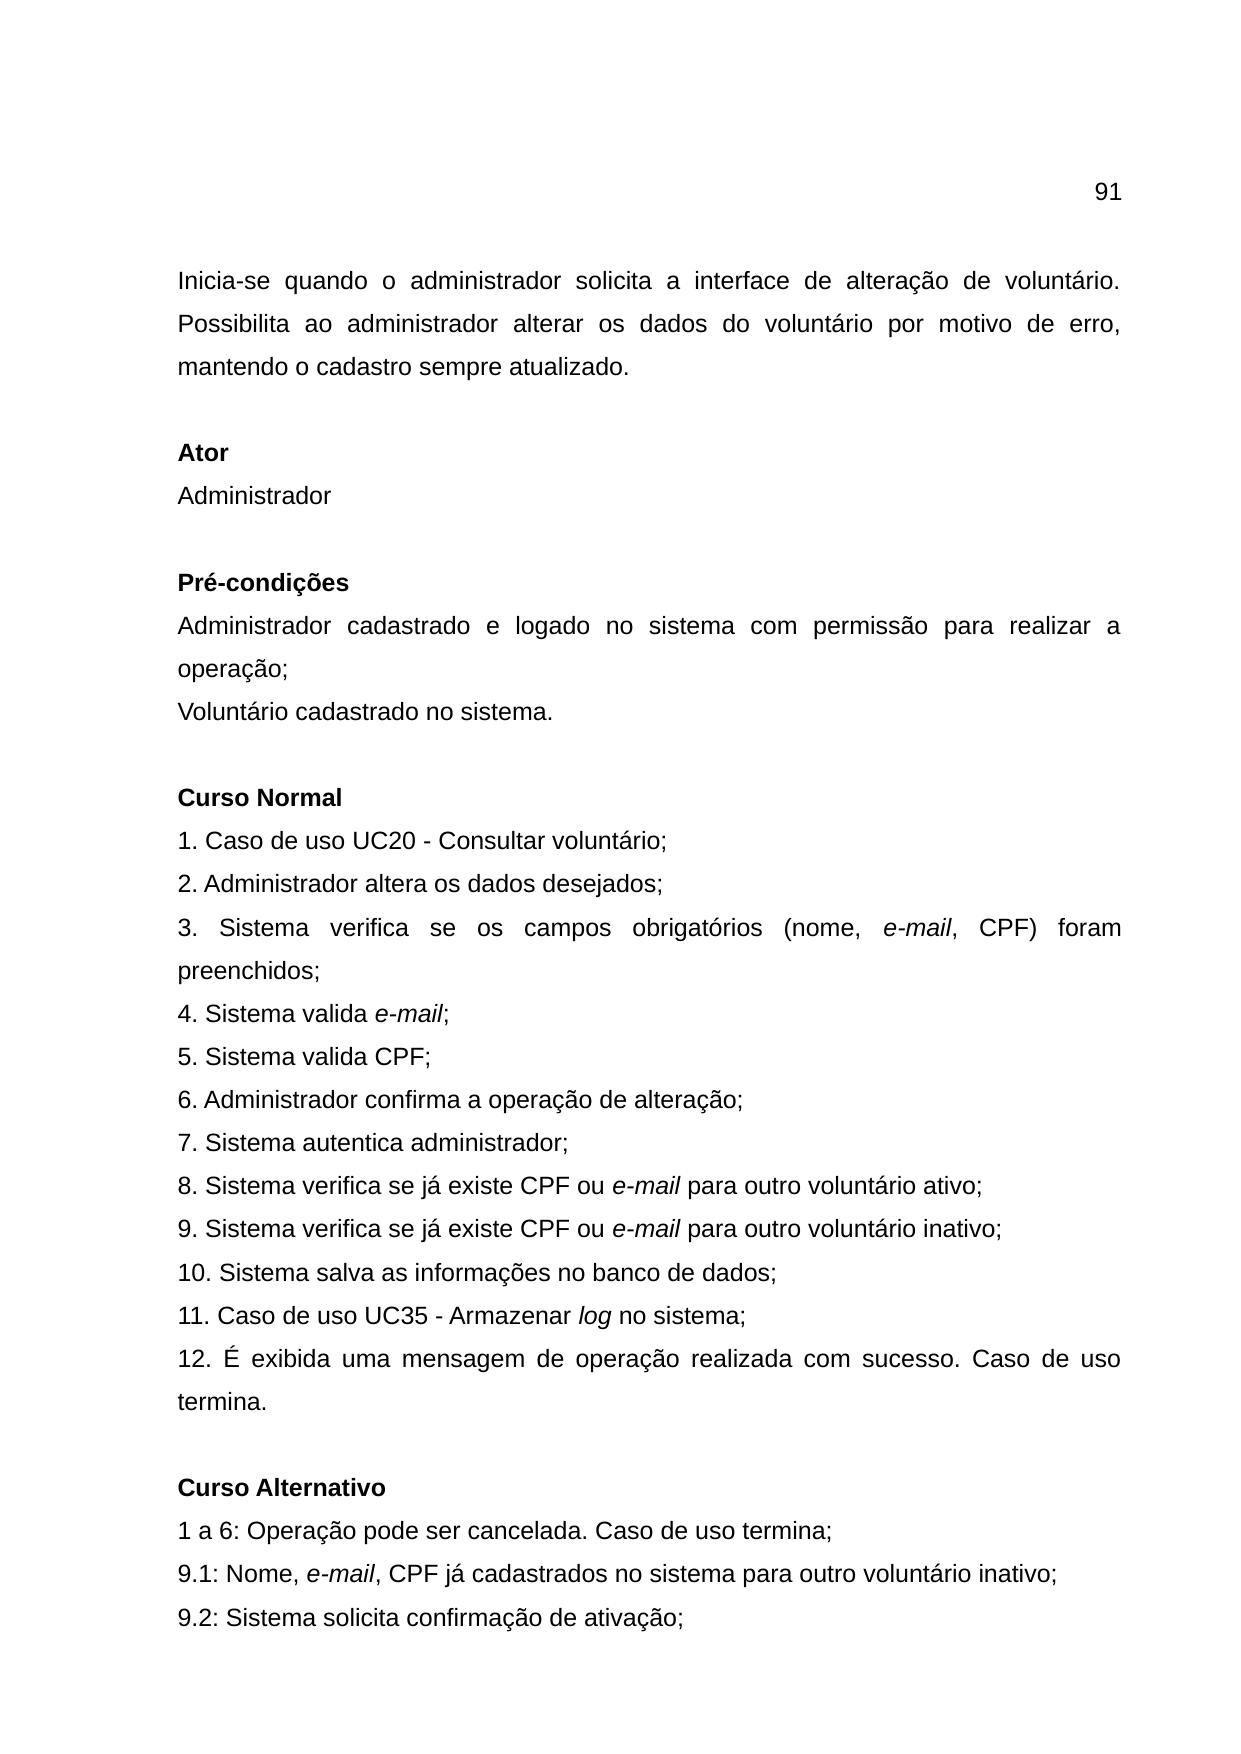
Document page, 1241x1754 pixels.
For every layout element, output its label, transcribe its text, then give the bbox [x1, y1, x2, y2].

text 1. Caso de uso UC20 - Consultar voluntário; [177, 826, 1122, 855]
text Curso Normal [177, 783, 1122, 812]
text 4. Sistema valida e-mail; [177, 999, 1122, 1028]
text Administrador cadastrado e logado no sistema com permissão para realizar a operação; [177, 611, 1122, 683]
text Administrador [177, 481, 1122, 510]
text 11. Caso de uso UC35 - Armazenar log no sistema; [177, 1301, 1122, 1329]
text Inicia-se quando o administrador solicita a interface de alteração de voluntário. Possibilita ao administrador alterar os dados do voluntário por motivo de erro, mantendo o cadastro sempre atualizado. [177, 266, 1122, 381]
text 8. Sistema verifica se já existe CPF ou e-mail para outro voluntário ativo; [177, 1171, 1122, 1200]
text 9.1: Nome, e-mail, CPF já cadastrados no sistema para outro voluntário inativo; [177, 1559, 1122, 1588]
text Curso Alternativo [177, 1473, 1122, 1502]
text 10. Sistema salva as informações no banco de dados; [177, 1258, 1122, 1286]
text 6. Administrador confirma a operação de alteração; [177, 1085, 1122, 1114]
text 2. Administrador altera os dados desejados; [177, 869, 1122, 898]
text 7. Sistema autentica administrador; [177, 1128, 1122, 1157]
text Pré-condições [177, 568, 1122, 596]
text 3. Sistema verifica se os campos obrigatórios (nome, e-mail, CPF) foram preenchidos; [177, 913, 1122, 984]
text 1 a 6: Operação pode ser cancelada. Caso de uso termina; [177, 1516, 1122, 1545]
text 12. É exibida uma mensagem de operação realizada com sucesso. Caso de uso termina. [177, 1344, 1122, 1416]
text Ator [177, 438, 1122, 467]
text 9. Sistema verifica se já existe CPF ou e-mail para outro voluntário inativo; [177, 1214, 1122, 1243]
text 5. Sistema valida CPF; [177, 1042, 1122, 1071]
text 9.2: Sistema solicita confirmação de ativação; [177, 1603, 1122, 1631]
text Voluntário cadastrado no sistema. [177, 697, 1122, 726]
